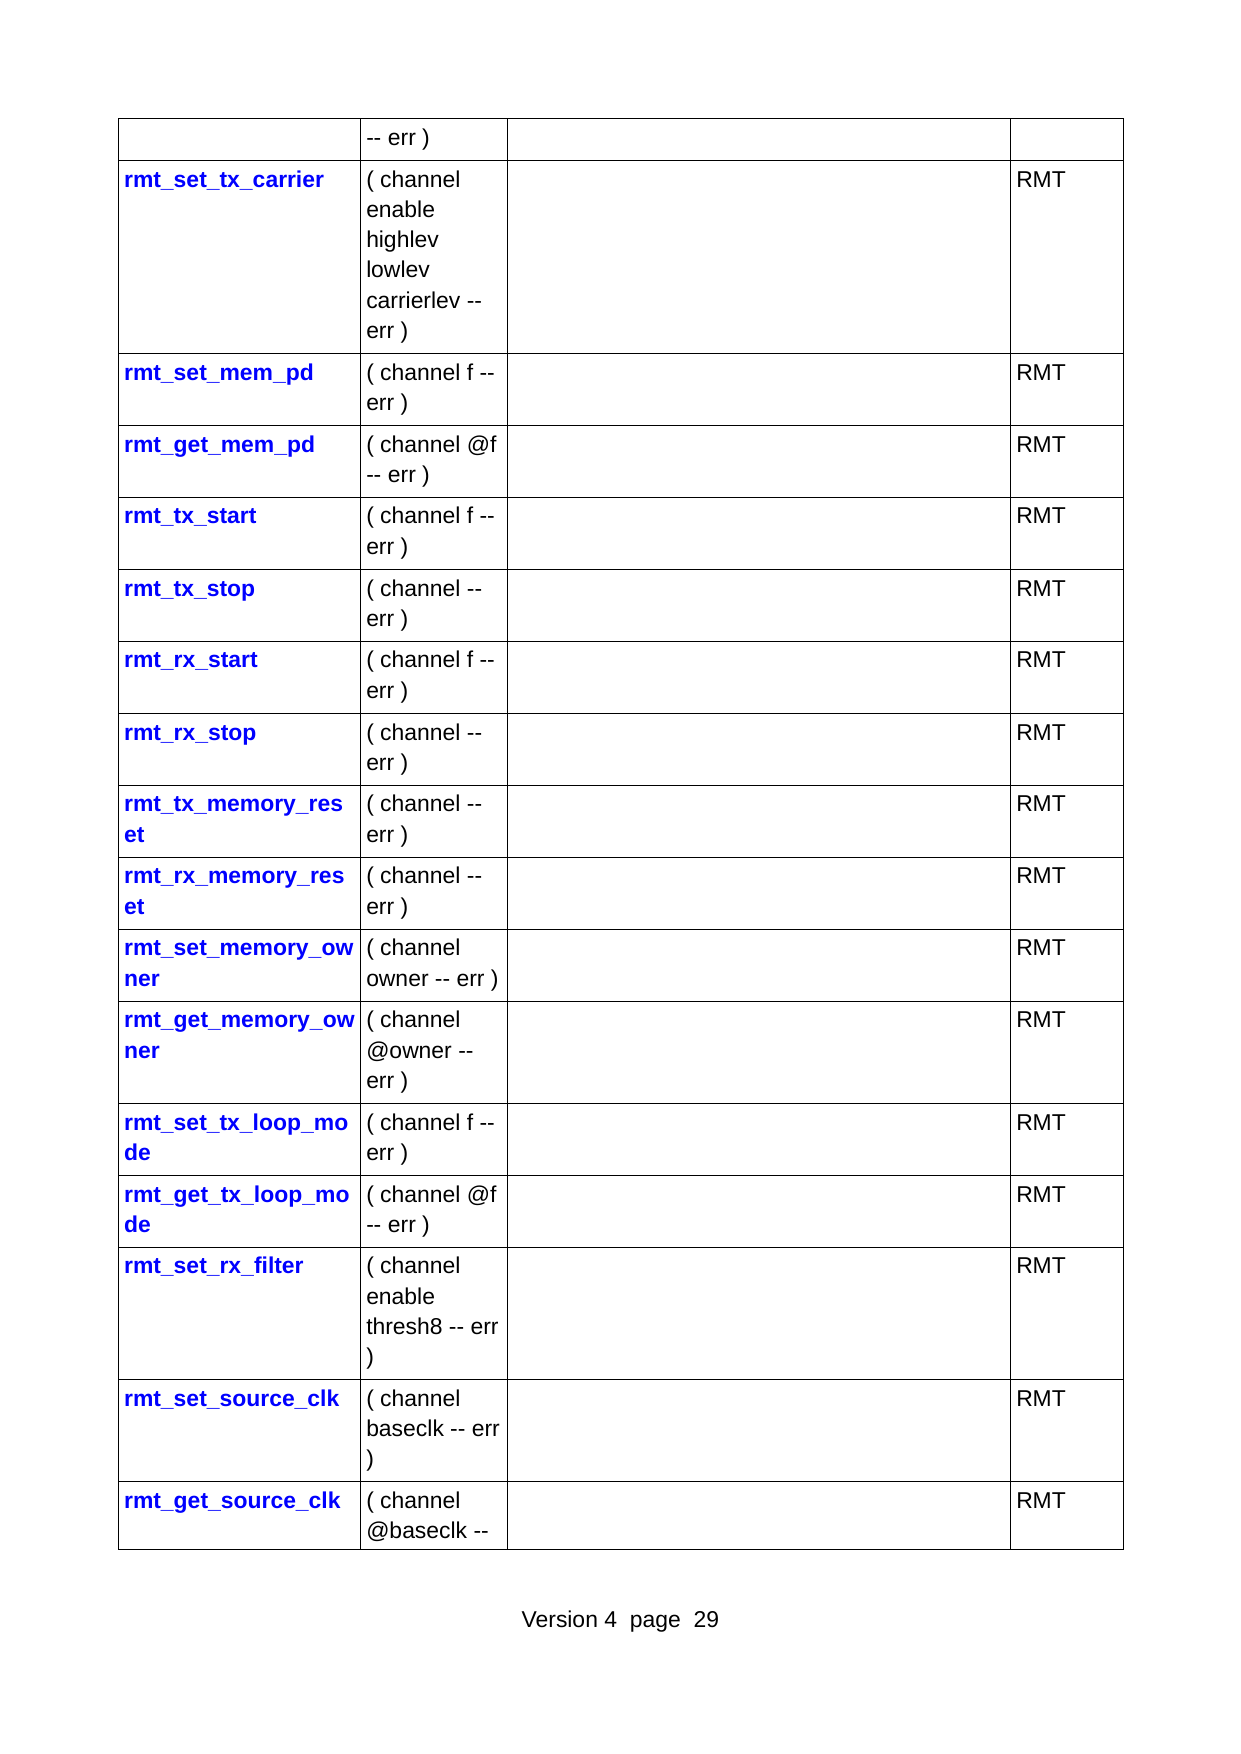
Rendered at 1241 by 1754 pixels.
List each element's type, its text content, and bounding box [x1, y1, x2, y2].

table_cell rmt_set_mem_pd [119, 354, 360, 425]
table_cell RMT [1011, 858, 1123, 928]
table_cell [508, 498, 1010, 569]
table_cell [508, 161, 1010, 353]
table_cell RMT [1011, 1482, 1123, 1549]
table_cell RMT [1011, 161, 1123, 353]
table_cell RMT [1011, 354, 1123, 425]
table_cell [508, 786, 1010, 857]
table_cell rmt_tx_start [119, 498, 360, 569]
table_cell RMT [1011, 1248, 1123, 1379]
table_cell RMT [1011, 1176, 1123, 1247]
table_cell ( channel @owner -- err ) [361, 1002, 507, 1103]
table_cell [508, 714, 1010, 784]
table_cell [508, 1104, 1010, 1175]
table_cell [119, 119, 360, 160]
table_cell [508, 642, 1010, 713]
table_cell ( channel f -- err ) [361, 498, 507, 569]
table_cell [508, 858, 1010, 928]
table_cell [1011, 119, 1123, 160]
table_cell rmt_rx_memory_reset [119, 858, 360, 928]
table_cell rmt_rx_start [119, 642, 360, 713]
table_cell RMT [1011, 570, 1123, 641]
table_cell ( channel @baseclk [361, 1482, 507, 1549]
table_cell [508, 426, 1010, 497]
table_cell RMT [1011, 426, 1123, 497]
table_cell ( channel baseclk -- err ) [361, 1380, 507, 1481]
table_cell ( channel @f -- err ) [361, 1176, 507, 1247]
table_cell RMT [1011, 498, 1123, 569]
table_cell ( channel owner -- err ) [361, 930, 507, 1001]
table_cell ( channel f -- err ) [361, 642, 507, 713]
table_cell ( channel f -- err ) [361, 1104, 507, 1175]
table_cell rmt_tx_memory_reset [119, 786, 360, 857]
table_cell RMT [1011, 714, 1123, 784]
table_cell rmt_get_mem_pd [119, 426, 360, 497]
table_cell [508, 354, 1010, 425]
table_cell rmt_get_memory_owner [119, 1002, 360, 1103]
table_cell -- err ) [361, 119, 507, 160]
table_cell ( channel @f -- err ) [361, 426, 507, 497]
table_cell ( channel -- err ) [361, 858, 507, 928]
table_cell [508, 119, 1010, 160]
table_cell RMT [1011, 642, 1123, 713]
table_cell [508, 1248, 1010, 1379]
table_cell [508, 1482, 1010, 1549]
table_cell rmt_set_rx_filter [119, 1248, 360, 1379]
table_cell ( channel enable thresh8 -- err ) [361, 1248, 507, 1379]
table_cell rmt_set_memory_owner [119, 930, 360, 1001]
table_cell rmt_set_tx_carrier [119, 161, 360, 353]
table_cell RMT [1011, 930, 1123, 1001]
table_cell RMT [1011, 1002, 1123, 1103]
table_cell ( channel -- err ) [361, 714, 507, 784]
table_cell [508, 930, 1010, 1001]
table_cell RMT [1011, 1380, 1123, 1481]
table_cell RMT [1011, 786, 1123, 857]
table_cell ( channel -- err ) [361, 786, 507, 857]
table_cell RMT [1011, 1104, 1123, 1175]
table_cell [508, 1380, 1010, 1481]
table_cell rmt_tx_stop [119, 570, 360, 641]
table_cell [508, 1002, 1010, 1103]
table_cell rmt_get_tx_loop_mode [119, 1176, 360, 1247]
table_cell rmt_set_source_clk [119, 1380, 360, 1481]
table_cell rmt_rx_stop [119, 714, 360, 784]
table_cell ( channel enable highlev lowlev carrierlev -- err ) [361, 161, 507, 353]
table_cell rmt_set_tx_loop_mode [119, 1104, 360, 1175]
table_cell ( channel f -- err ) [361, 354, 507, 425]
table_cell rmt_get_source_clk [119, 1482, 360, 1549]
table_cell ( channel -- err ) [361, 570, 507, 641]
table_cell [508, 570, 1010, 641]
table_cell [508, 1176, 1010, 1247]
